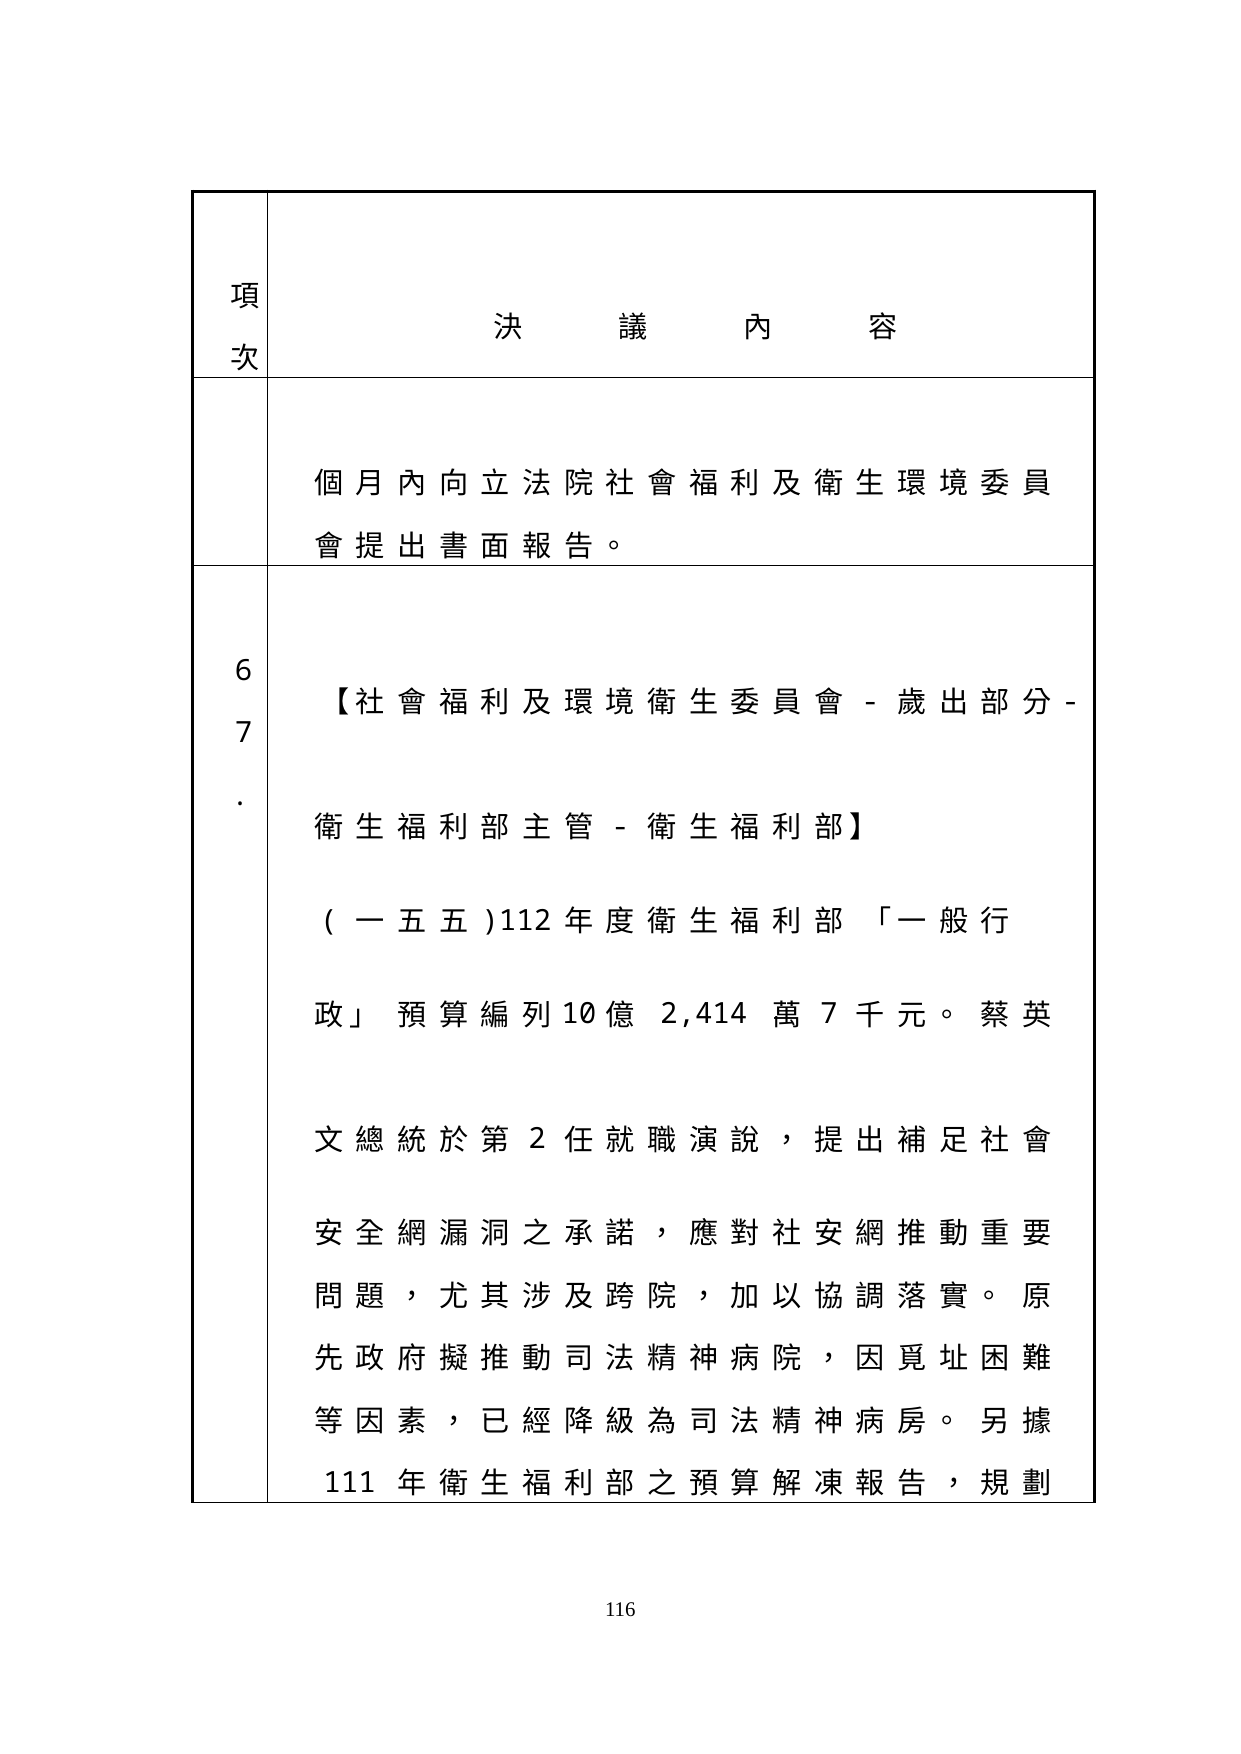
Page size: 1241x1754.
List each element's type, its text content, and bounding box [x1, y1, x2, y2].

table_header 決 議 內 容 [268, 193, 1093, 377]
table_cell [194, 378, 267, 564]
table_header 項次 [194, 193, 267, 377]
table_cell 67. [194, 566, 267, 1502]
table_cell 個月內向立法院社會福利及衛生環境委員會提出書面報告。 [268, 378, 1093, 564]
table_cell 【社會福利及環境衛生委員會-歲出部分-衛生福利部主管-衛生福利部】 (一五五)112年度衛生福利部「一般行政」預算編列10億2,414萬7千元。蔡英文總統於第2任就職演說，提出補足社會安全網漏洞之承諾，應對社安網推動重要問題，尤其涉及跨院，加以協調落實。原先政府擬推動司法精神病院，因覓址困難等因素，已經降級為司法精神病房。另據111年衛生福利部之預算解凍報告，規劃 [268, 566, 1093, 1502]
